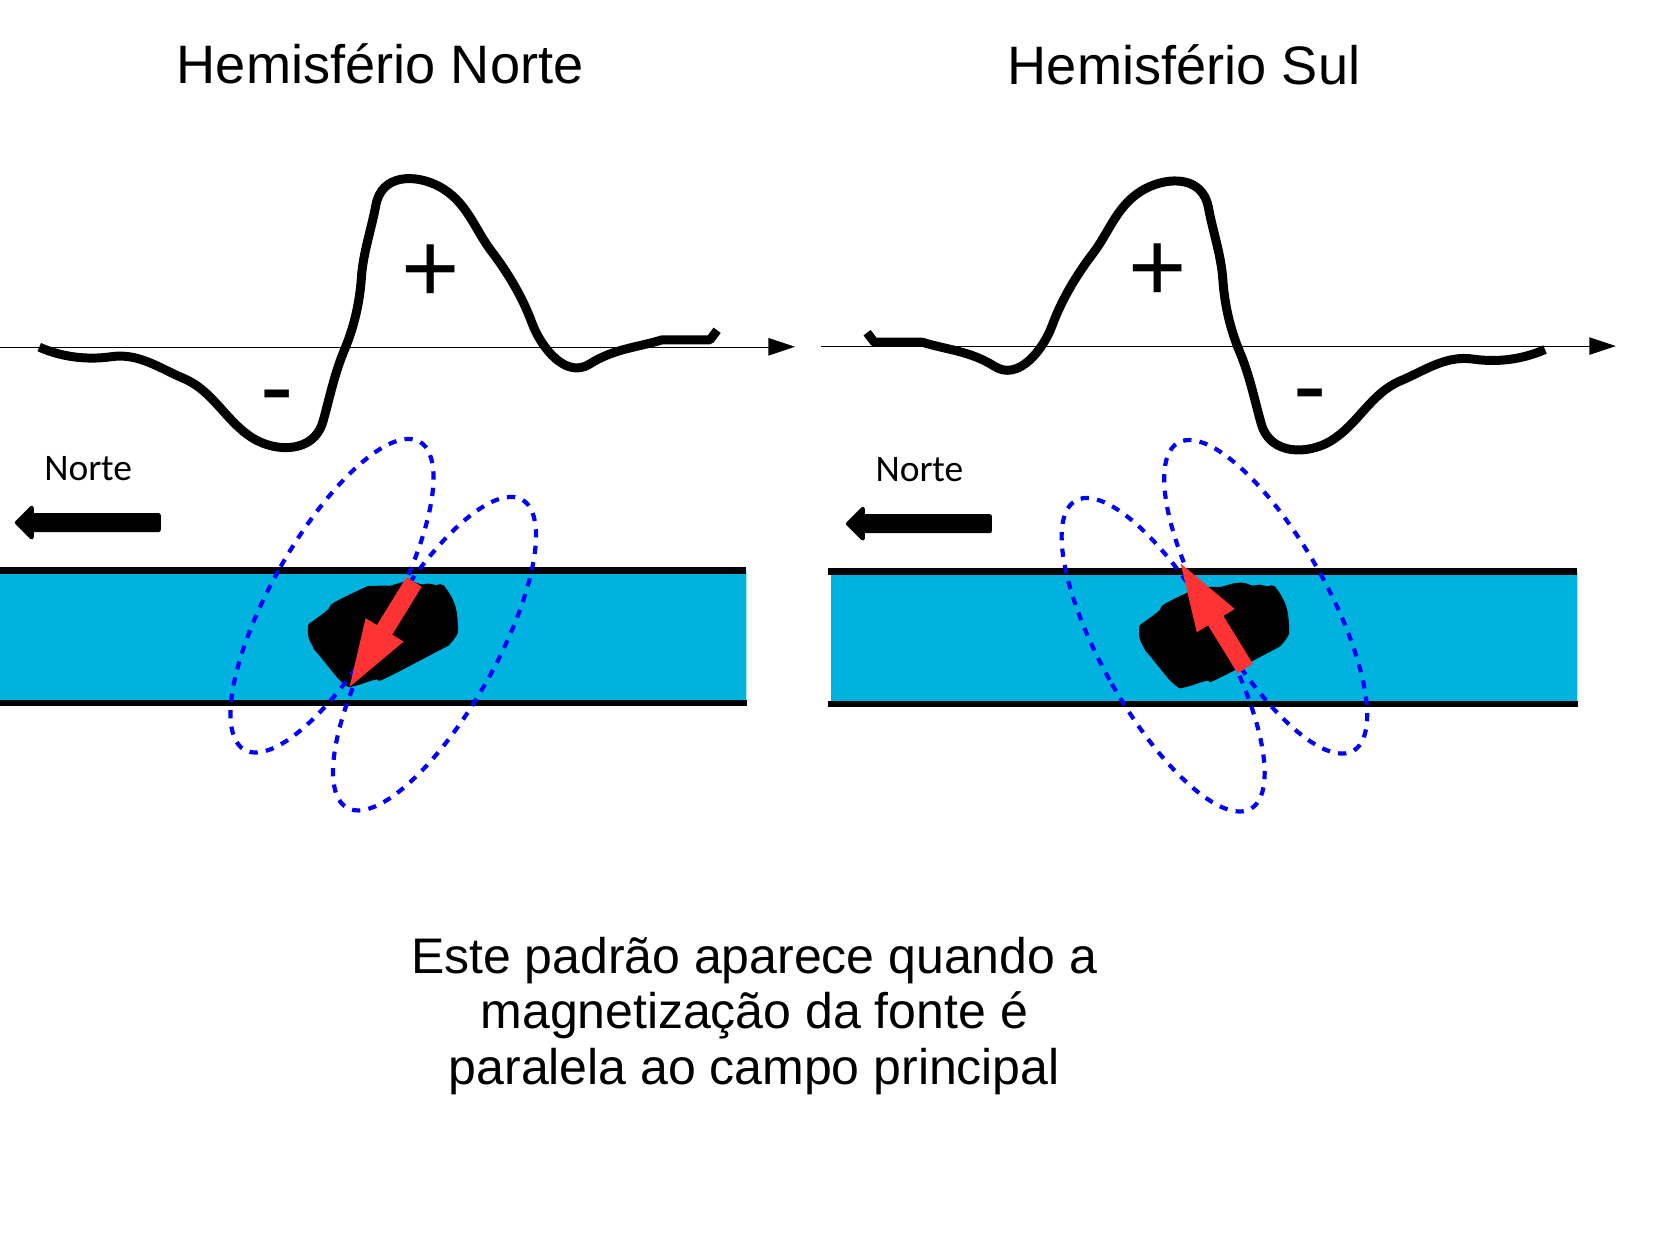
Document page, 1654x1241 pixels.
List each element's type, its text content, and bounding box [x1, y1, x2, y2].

text_box - [245, 440, 265, 450]
text_box Hemisfério Sul [993, 28, 1376, 104]
text_box Este padrão aparece quando a magnetização da fonte é paralela ao campo principal [396, 920, 1117, 1105]
text_box [831, 571, 1578, 701]
text_box [16, 507, 159, 538]
text_box Norte [848, 436, 991, 497]
text_box - [1327, 440, 1342, 449]
text_box + [468, 204, 476, 216]
text_box - [1278, 321, 1342, 445]
text_box [848, 508, 990, 539]
text_box - [245, 322, 309, 443]
text_box Norte [17, 435, 160, 496]
text_box + [1113, 203, 1202, 331]
text_box + [386, 204, 476, 332]
text_box Hemisfério Norte [161, 26, 599, 103]
text_box + [1113, 203, 1119, 211]
text_box [0, 570, 747, 700]
